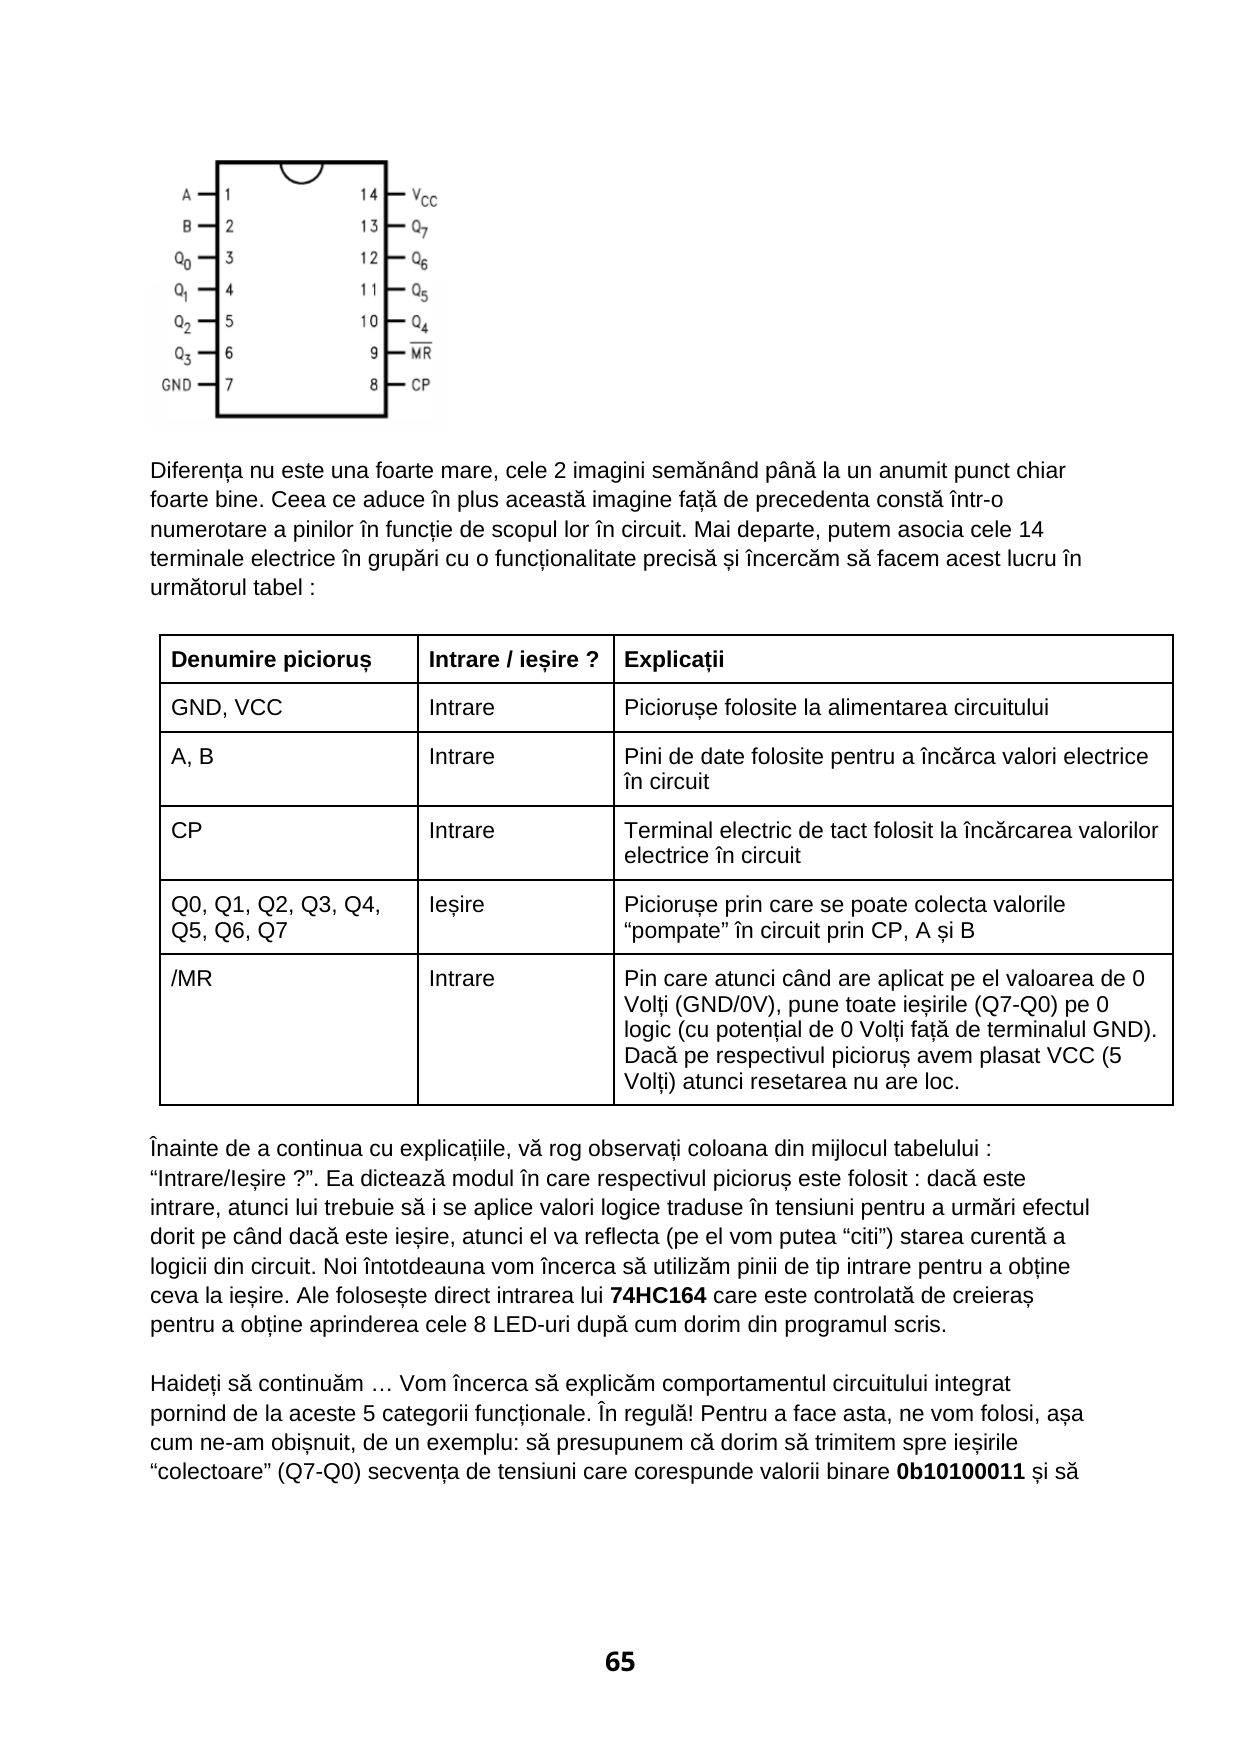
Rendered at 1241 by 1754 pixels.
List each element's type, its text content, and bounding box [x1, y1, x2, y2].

table_cell A, B [161, 733, 417, 805]
text Haideți să continuăm … Vom încerca să explicăm comportamentul circuitului integrat pornind de la aceste 5 categorii funcționale. În regulă! Pentru a face asta, ne vom folosi, așa cum ne-am obișnuit, de un exemplu: să presupunem că dorim să trimitem spre ieșirile “colectoare” (Q7-Q0) secvența de tensiuni care corespunde valorii binare 0b10100011 și să [150, 1371, 1091, 1484]
table_cell CP [161, 807, 417, 879]
table_cell Intrare [419, 733, 613, 805]
table_cell Ieșire [419, 881, 613, 953]
table_cell Piciorușe prin care se poate colecta valorile “pompate” în circuit prin CP, A și B [615, 881, 1172, 953]
table_cell Intrare [419, 684, 613, 731]
text Diferența nu este una foarte mare, cele 2 imagini semănând până la un anumit punct chiar foarte bine. Ceea ce aduce în plus această imagine față de precedenta constă într-o numerotare a pinilor în funcție de scopul lor în circuit. Mai departe, putem asocia cele 14 terminale electrice în grupări cu o funcționalitate precisă și încercăm să facem acest lucru în următorul tabel : [150, 457, 1091, 601]
table_header Denumire picioruș [161, 636, 417, 682]
table_header Explicații [615, 636, 1172, 682]
table_header Intrare / ieșire ? [419, 636, 613, 682]
table_cell Piciorușe folosite la alimentarea circuitului [615, 684, 1172, 731]
table_cell Terminal electric de tact folosit la încărcarea valorilor electrice în circuit [615, 807, 1172, 879]
text Înainte de a continua cu explicațiile, vă rog observați coloana din mijlocul tabelului : “Intrare/Ieșire ?”. Ea dictează modul în care respectivul picioruș este folosit : dacă este intrare, atunci lui trebuie să i se aplice valori logice traduse în tensiuni pentru a urmări efectul dorit pe când dacă este ieșire, atunci el va reflecta (pe el vom putea “citi”) starea curentă a logicii din circuit. Noi întotdeauna vom încerca să utilizăm pinii de tip intrare pentru a obține ceva la ieșire. Ale folosește direct intrarea lui 74HC164 care este controlată de creieraș pentru a obține aprinderea cele 8 LED-uri după cum dorim din programul scris. [150, 1136, 1091, 1338]
table_cell Pin care atunci când are aplicat pe el valoarea de 0 Volți (GND/0V), pune toate ieșirile (Q7-Q0) pe 0 logic (cu potențial de 0 Volți față de terminalul GND). Dacă pe respectivul picioruș avem plasat VCC (5 Volți) atunci resetarea nu are loc. [615, 955, 1172, 1104]
table_cell /MR [161, 955, 417, 1104]
table_cell Pini de date folosite pentru a încărca valori electrice în circuit [615, 733, 1172, 805]
table_cell Intrare [419, 807, 613, 879]
table_cell Intrare [419, 955, 613, 1104]
table_cell GND, VCC [161, 684, 417, 731]
table_cell Q0, Q1, Q2, Q3, Q4, Q5, Q6, Q7 [161, 881, 417, 953]
picture [150, 150, 444, 429]
